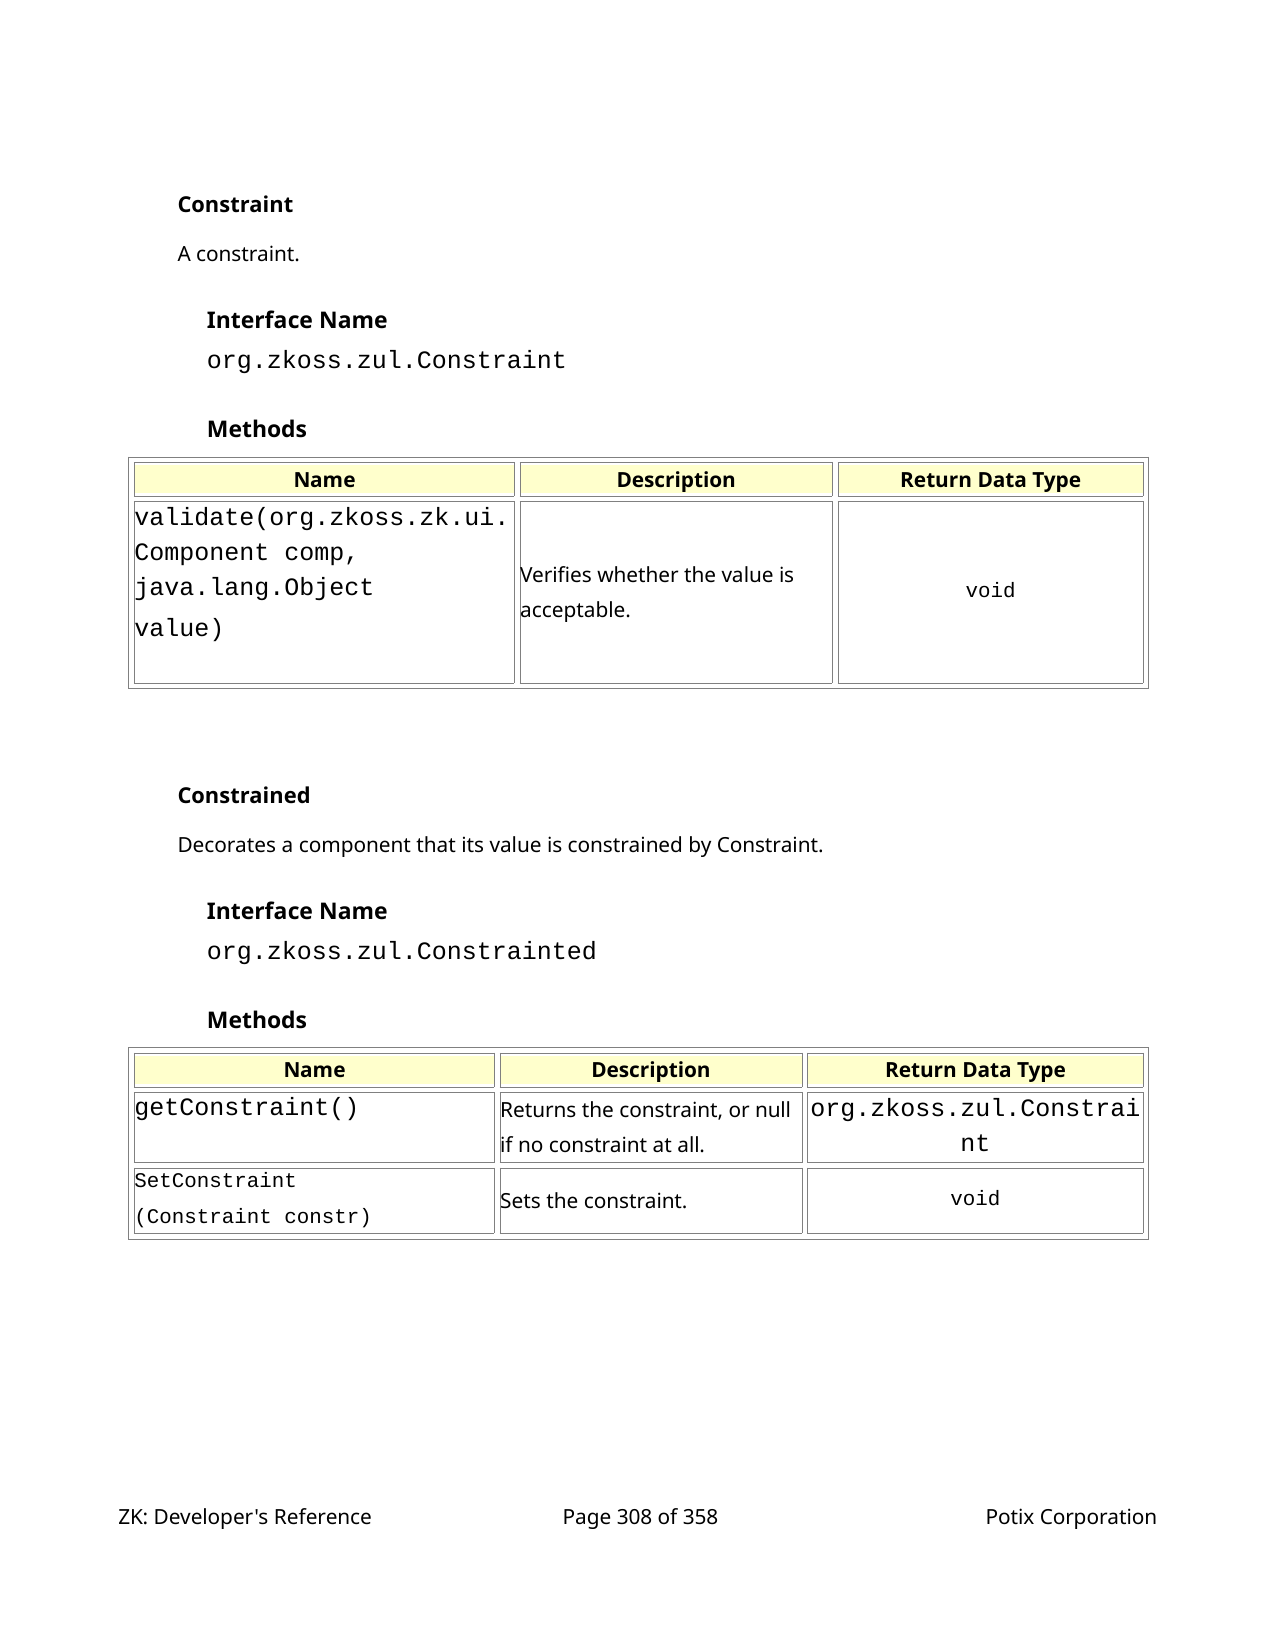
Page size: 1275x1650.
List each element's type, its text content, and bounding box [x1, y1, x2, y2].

subtitle Methods [207, 413, 1157, 444]
table_cell SetConstraint (Constraint constr) [131, 1162, 497, 1233]
table_cell Returns the constraint, or null if no constraint at all. [497, 1087, 804, 1162]
table_header Return Data Type [835, 458, 1146, 496]
subtitle Interface Name [207, 895, 1157, 926]
subtitle Constrained [177, 779, 1157, 809]
table_header Description [497, 1048, 804, 1087]
text org.zkoss.zul.Constraint [207, 348, 1157, 376]
table_header Name [131, 1048, 497, 1087]
table_cell void [805, 1162, 1146, 1233]
table_cell Sets the constraint. [497, 1162, 804, 1233]
text org.zkoss.zul.Constrainted [207, 939, 1157, 967]
table_cell validate(org.zkoss.zk.ui.Component comp, java.lang.Object value) [131, 496, 517, 683]
table_cell void [835, 496, 1146, 683]
subtitle Methods [207, 1003, 1157, 1035]
table_header Return Data Type [805, 1048, 1146, 1087]
table_header Description [517, 458, 835, 496]
subtitle Constraint [177, 189, 1157, 219]
table_cell Verifies whether the value is acceptable. [517, 496, 835, 683]
text Decorates a component that its value is constrained by Constraint. [177, 830, 1157, 858]
table_header Name [131, 458, 517, 496]
text A constraint. [177, 239, 1157, 268]
subtitle Interface Name [207, 304, 1157, 336]
table_cell getConstraint() [131, 1087, 497, 1162]
table_cell org.zkoss.zul.Constraint [805, 1087, 1146, 1162]
